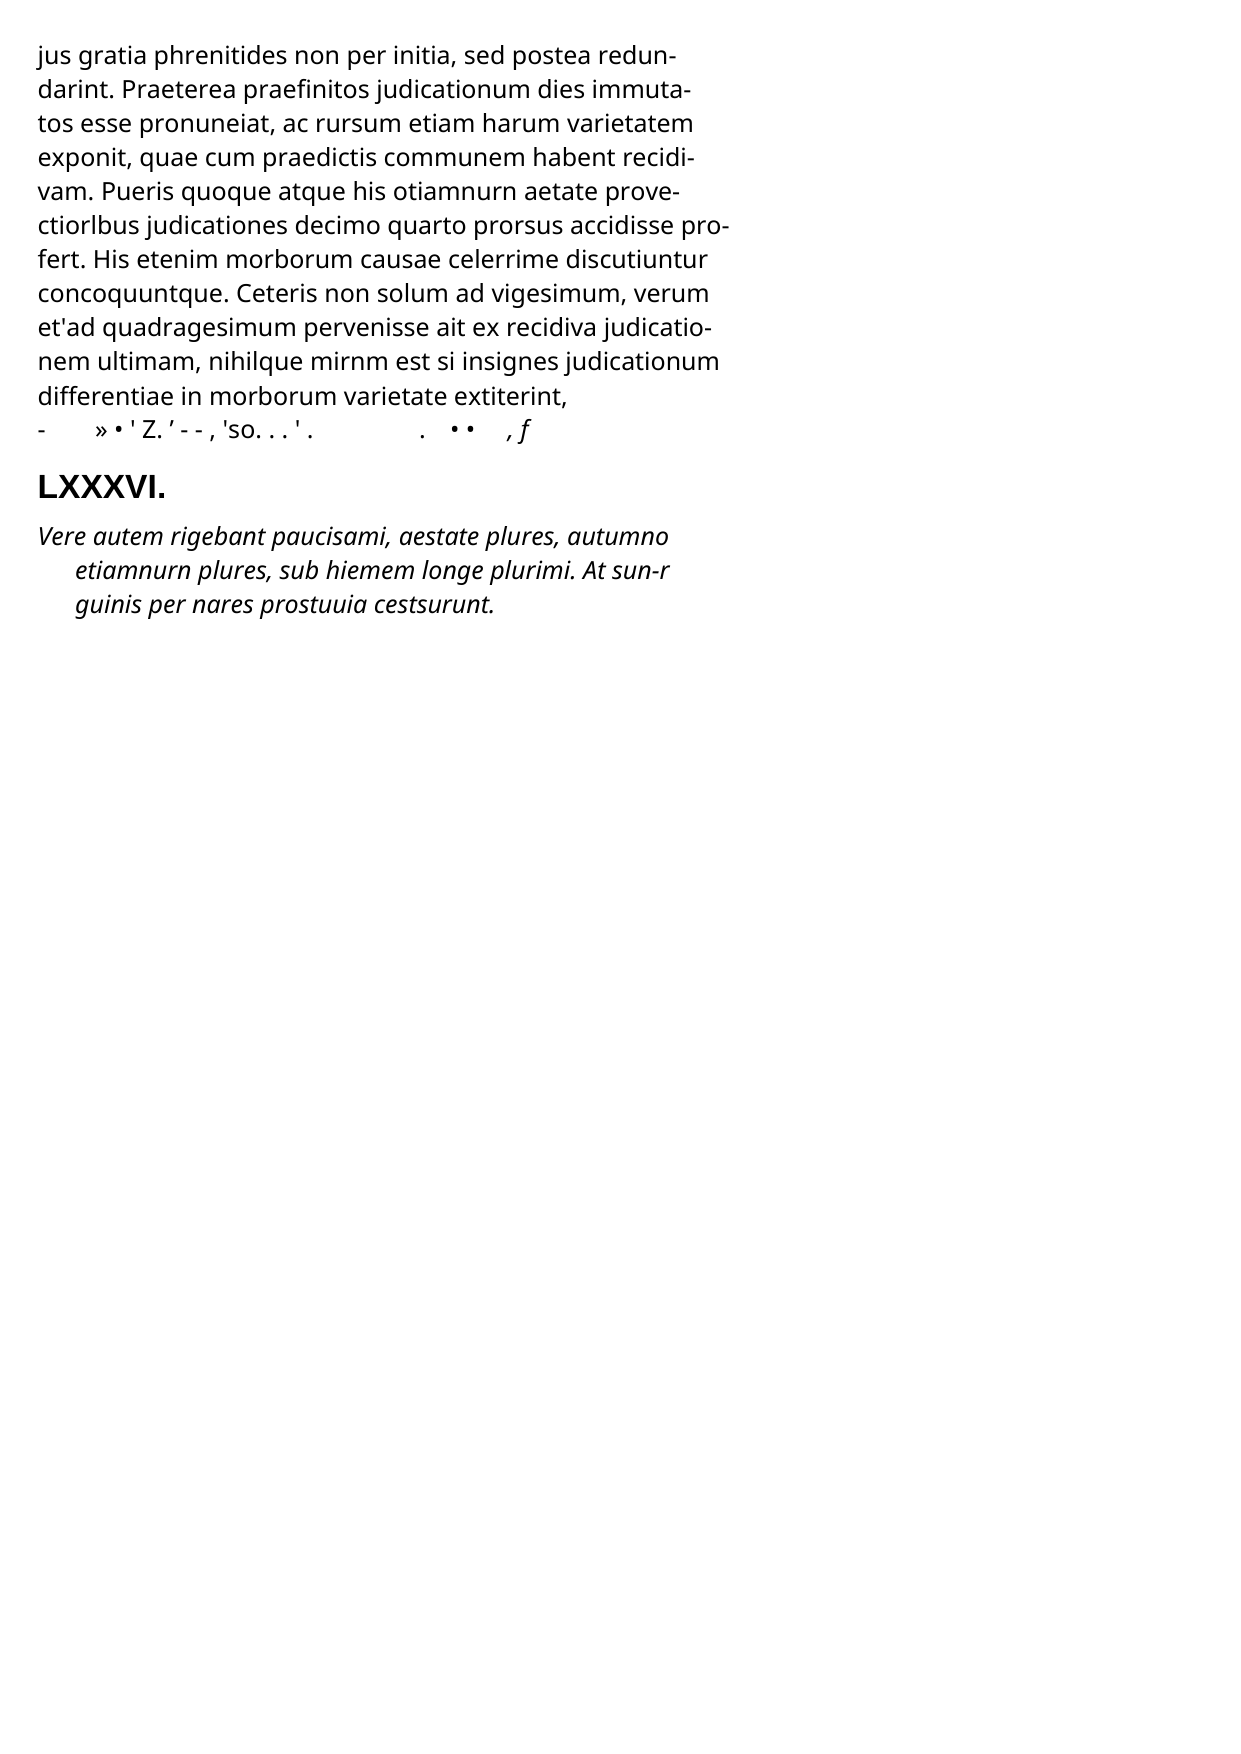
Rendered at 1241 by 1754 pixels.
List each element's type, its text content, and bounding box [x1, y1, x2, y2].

text jus gratia phrenitides non per initia, sed postea redun- darint. Praeterea praefinitos judicationum dies immuta- tos esse pronuneiat, ac rursum etiam harum varietatem exponit, quae cum praedictis communem habent recidi- vam. Pueris quoque atque his otiamnurn aetate prove- ctiorlbus judicationes decimo quarto prorsus accidisse pro- fert. His etenim morborum causae celerrime discutiuntur concoquuntque. Ceteris non solum ad vigesimum, verum et'ad quadragesimum pervenisse ait ex recidiva judicatio- nem ultimam, nihilque mirnm est si insignes judicationum differentiae in morborum varietate extiterint, [37, 37, 1203, 412]
text Vere autem rigebant paucisami, aestate plures, autumno etiamnurn plures, sub hiemem longe plurimi. At sun-r guinis per nares prostuuia cestsurunt. [37, 518, 1203, 620]
text - » • ' Z. ’ - - , 'so. . . ' . . • • , f [37, 412, 1203, 446]
subtitle LXXXVI. [37, 467, 1203, 506]
